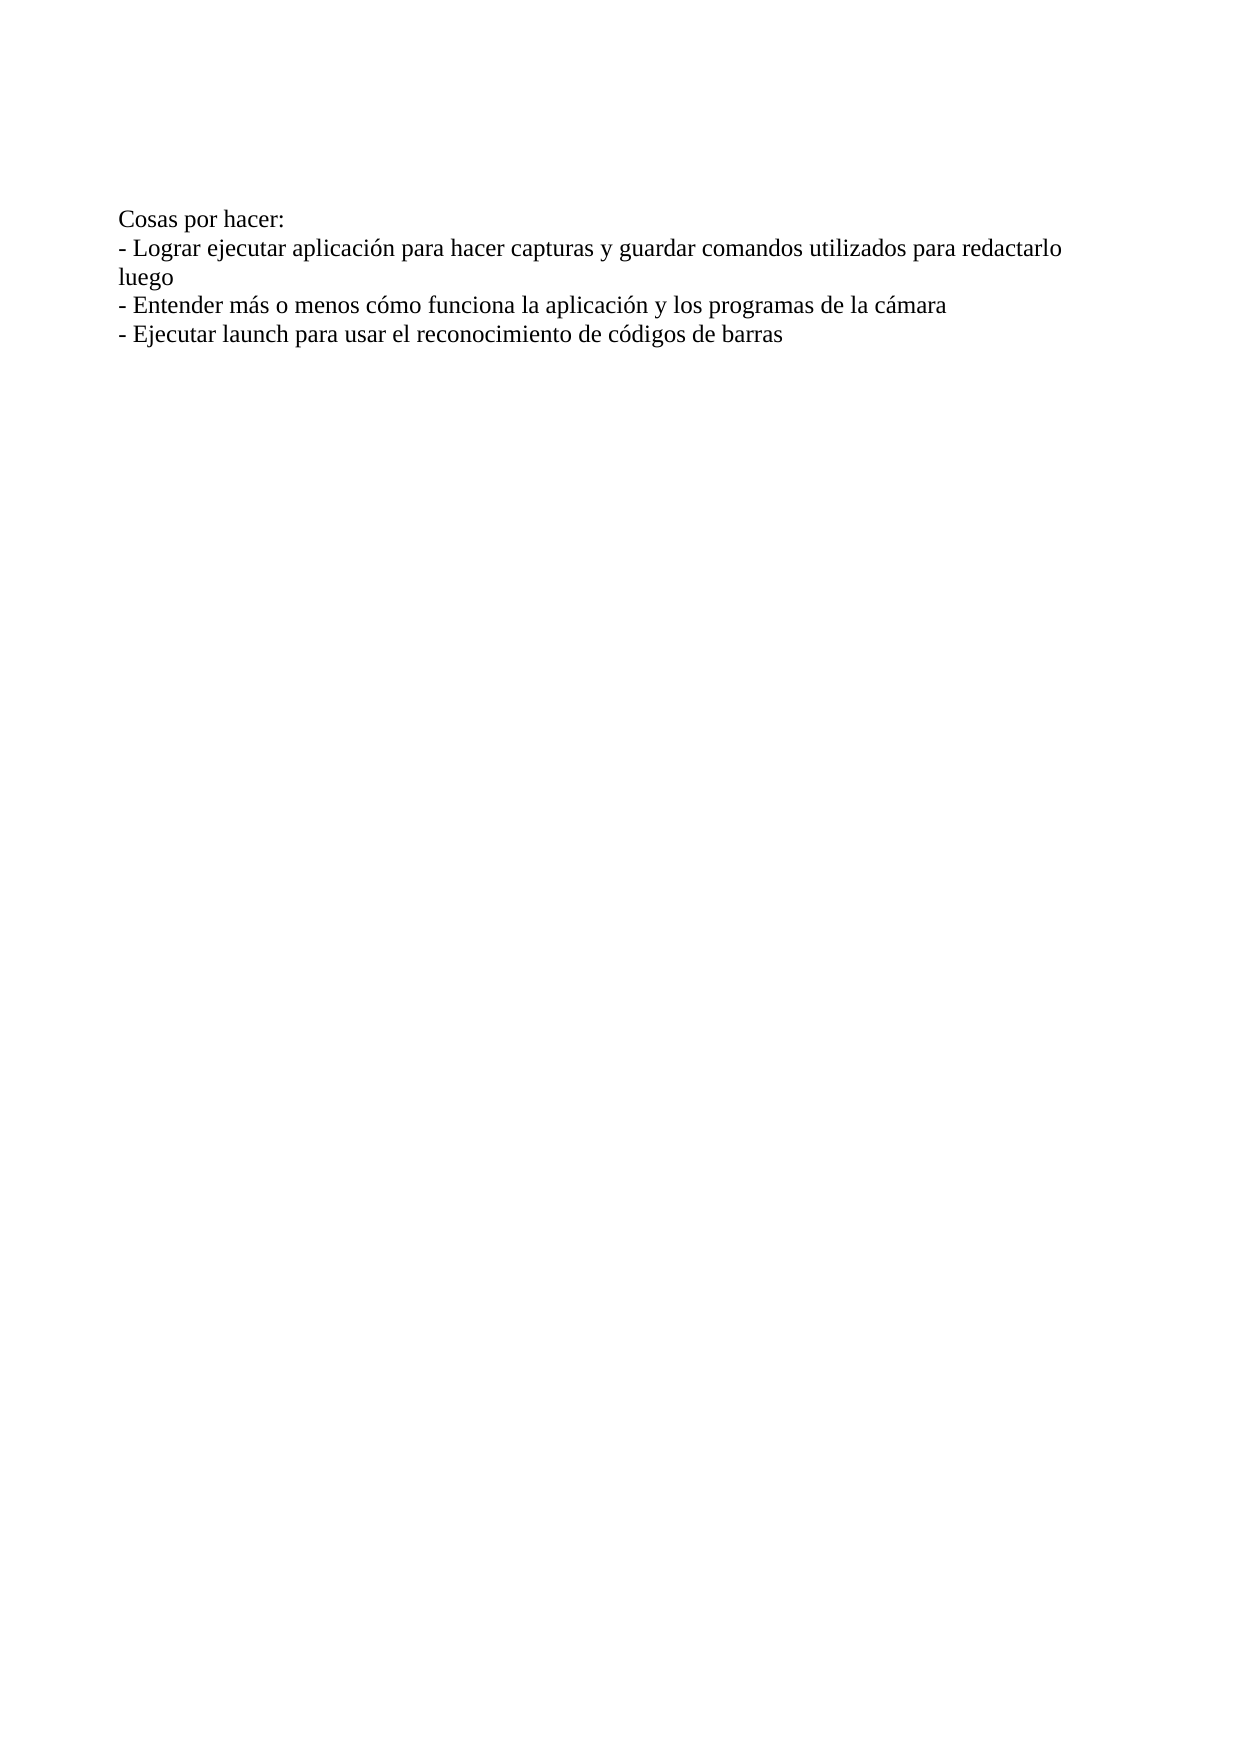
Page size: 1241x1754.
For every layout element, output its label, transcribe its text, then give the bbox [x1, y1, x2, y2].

text - Entender más o menos cómo funciona la aplicación y los programas de la cámara [118, 291, 1122, 319]
text - Lograr ejecutar aplicación para hacer capturas y guardar comandos utilizados para redactarlo luego [118, 233, 1122, 291]
text Cosas por hacer: [118, 204, 1122, 233]
text - Ejecutar launch para usar el reconocimiento de códigos de barras [118, 319, 1122, 348]
